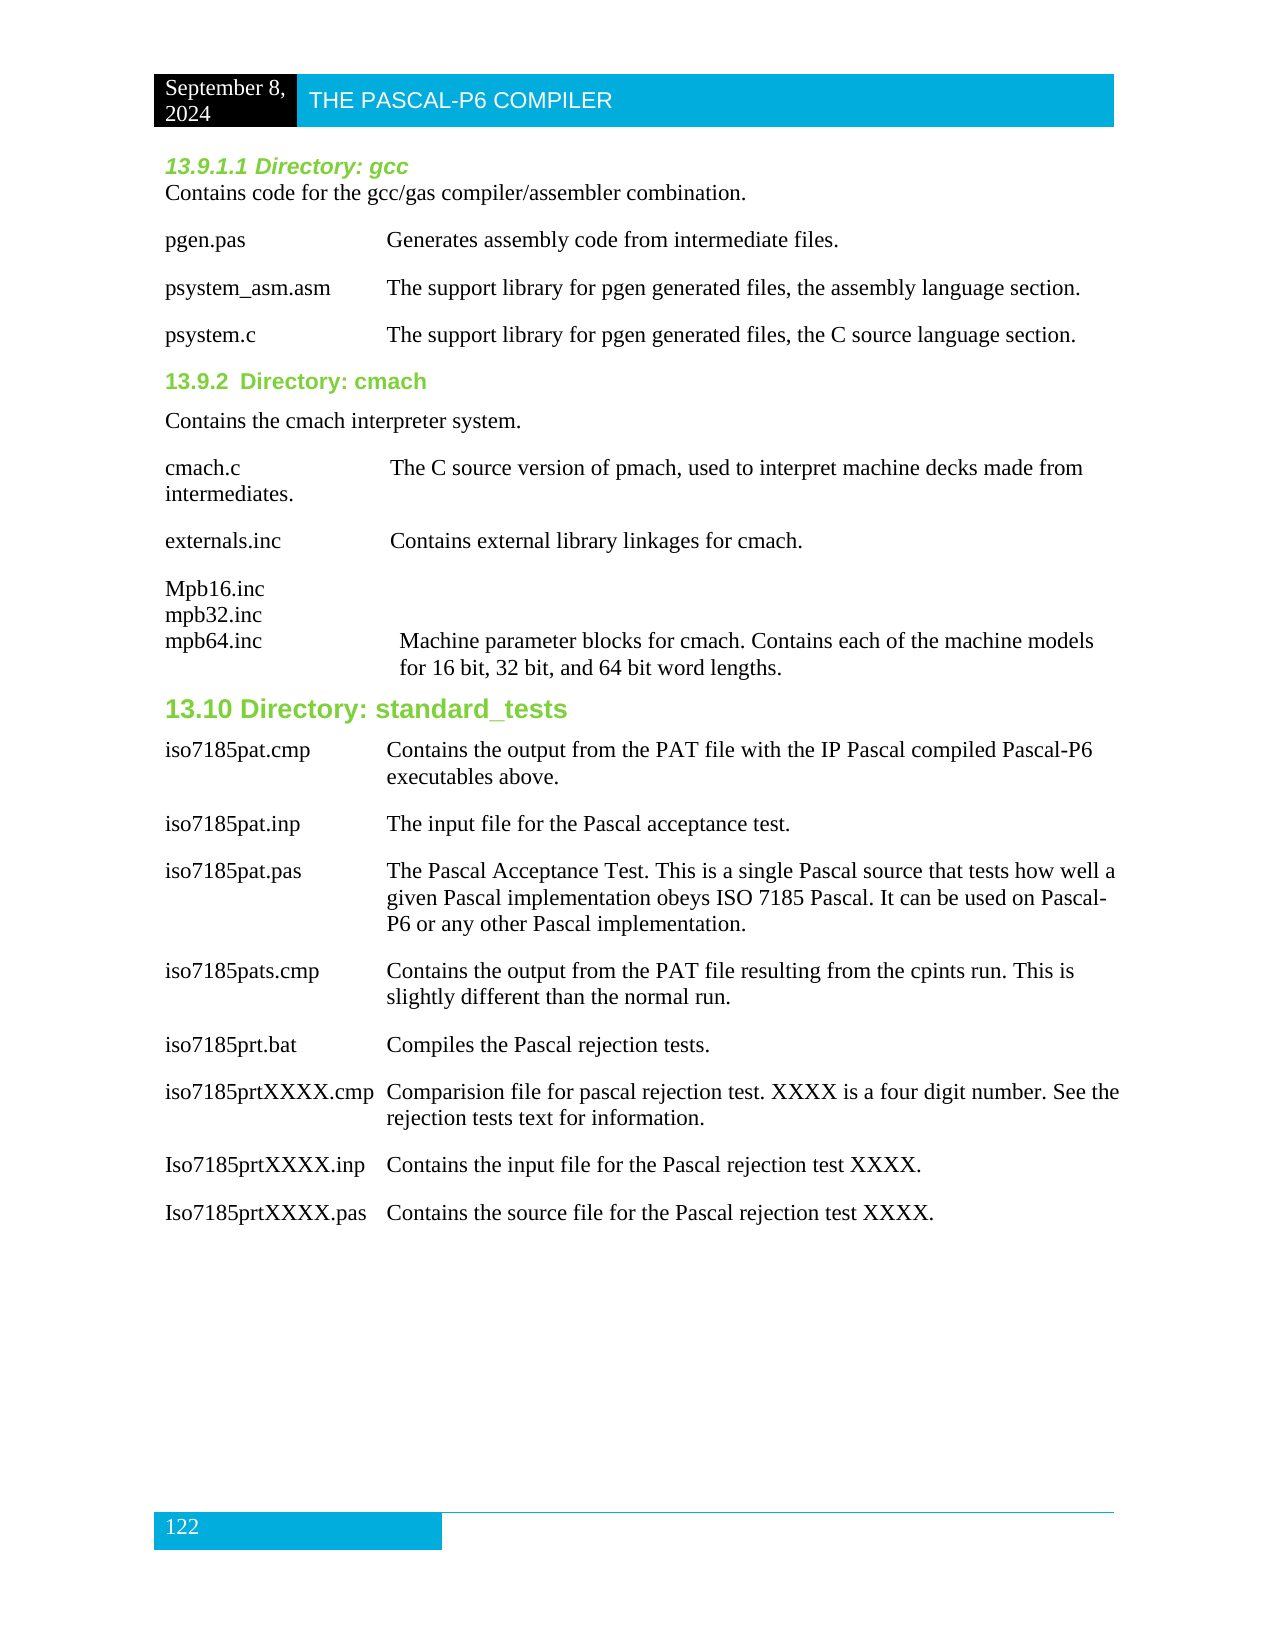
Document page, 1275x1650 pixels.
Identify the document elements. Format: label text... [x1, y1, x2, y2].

text mpb32.inc [165, 601, 1125, 627]
text Contains code for the gcc/gas compiler/assembler combination. [165, 179, 1125, 206]
subtitle Directory: standard_tests [165, 693, 1125, 724]
text iso7185prt.bat Compiles the Pascal rejection tests. [165, 1031, 1125, 1057]
text cmach.c The C source version of pmach, used to interpret machine decks made from intermediates. [165, 454, 1125, 507]
text Iso7185prtXXXX.inp Contains the input file for the Pascal rejection test XXXX. [165, 1151, 1125, 1178]
text psystem.c The support library for pgen generated files, the C source language section. [165, 321, 1125, 347]
text iso7185pat.pas The Pascal Acceptance Test. This is a single Pascal source that tests how well a given Pascal implementation obeys ISO 7185 Pascal. It can be used on Pascal-P6 or any other Pascal implementation. [165, 857, 1125, 936]
text mpb64.inc Machine parameter blocks for cmach. Contains each of the machine models for 16 bit, 32 bit, and 64 bit word lengths. [165, 627, 1125, 680]
text externals.inc Contains external library linkages for cmach. [165, 528, 1125, 554]
text Iso7185prtXXXX.pas Contains the source file for the Pascal rejection test XXXX. [165, 1198, 1125, 1225]
text iso7185pat.cmp Contains the output from the PAT file with the IP Pascal compiled Pascal-P6 executables above. [165, 736, 1125, 789]
text Mpb16.inc [165, 575, 1125, 601]
subtitle Directory: gcc [165, 153, 1125, 179]
text iso7185prtXXXX.cmp Comparision file for pascal rejection test. XXXX is a four digit number. See the rejection tests text for information. [165, 1078, 1125, 1131]
subtitle Directory: cmach [165, 368, 1125, 394]
text psystem_asm.asm The support library for pgen generated files, the assembly language section. [165, 274, 1125, 300]
text Contains the cmach interpreter system. [165, 407, 1125, 433]
text pgen.pas Generates assembly code from intermediate files. [165, 226, 1125, 253]
text iso7185pats.cmp Contains the output from the PAT file resulting from the cpints run. This is slightly different than the normal run. [165, 957, 1125, 1010]
text iso7185pat.inp The input file for the Pascal acceptance test. [165, 810, 1125, 836]
